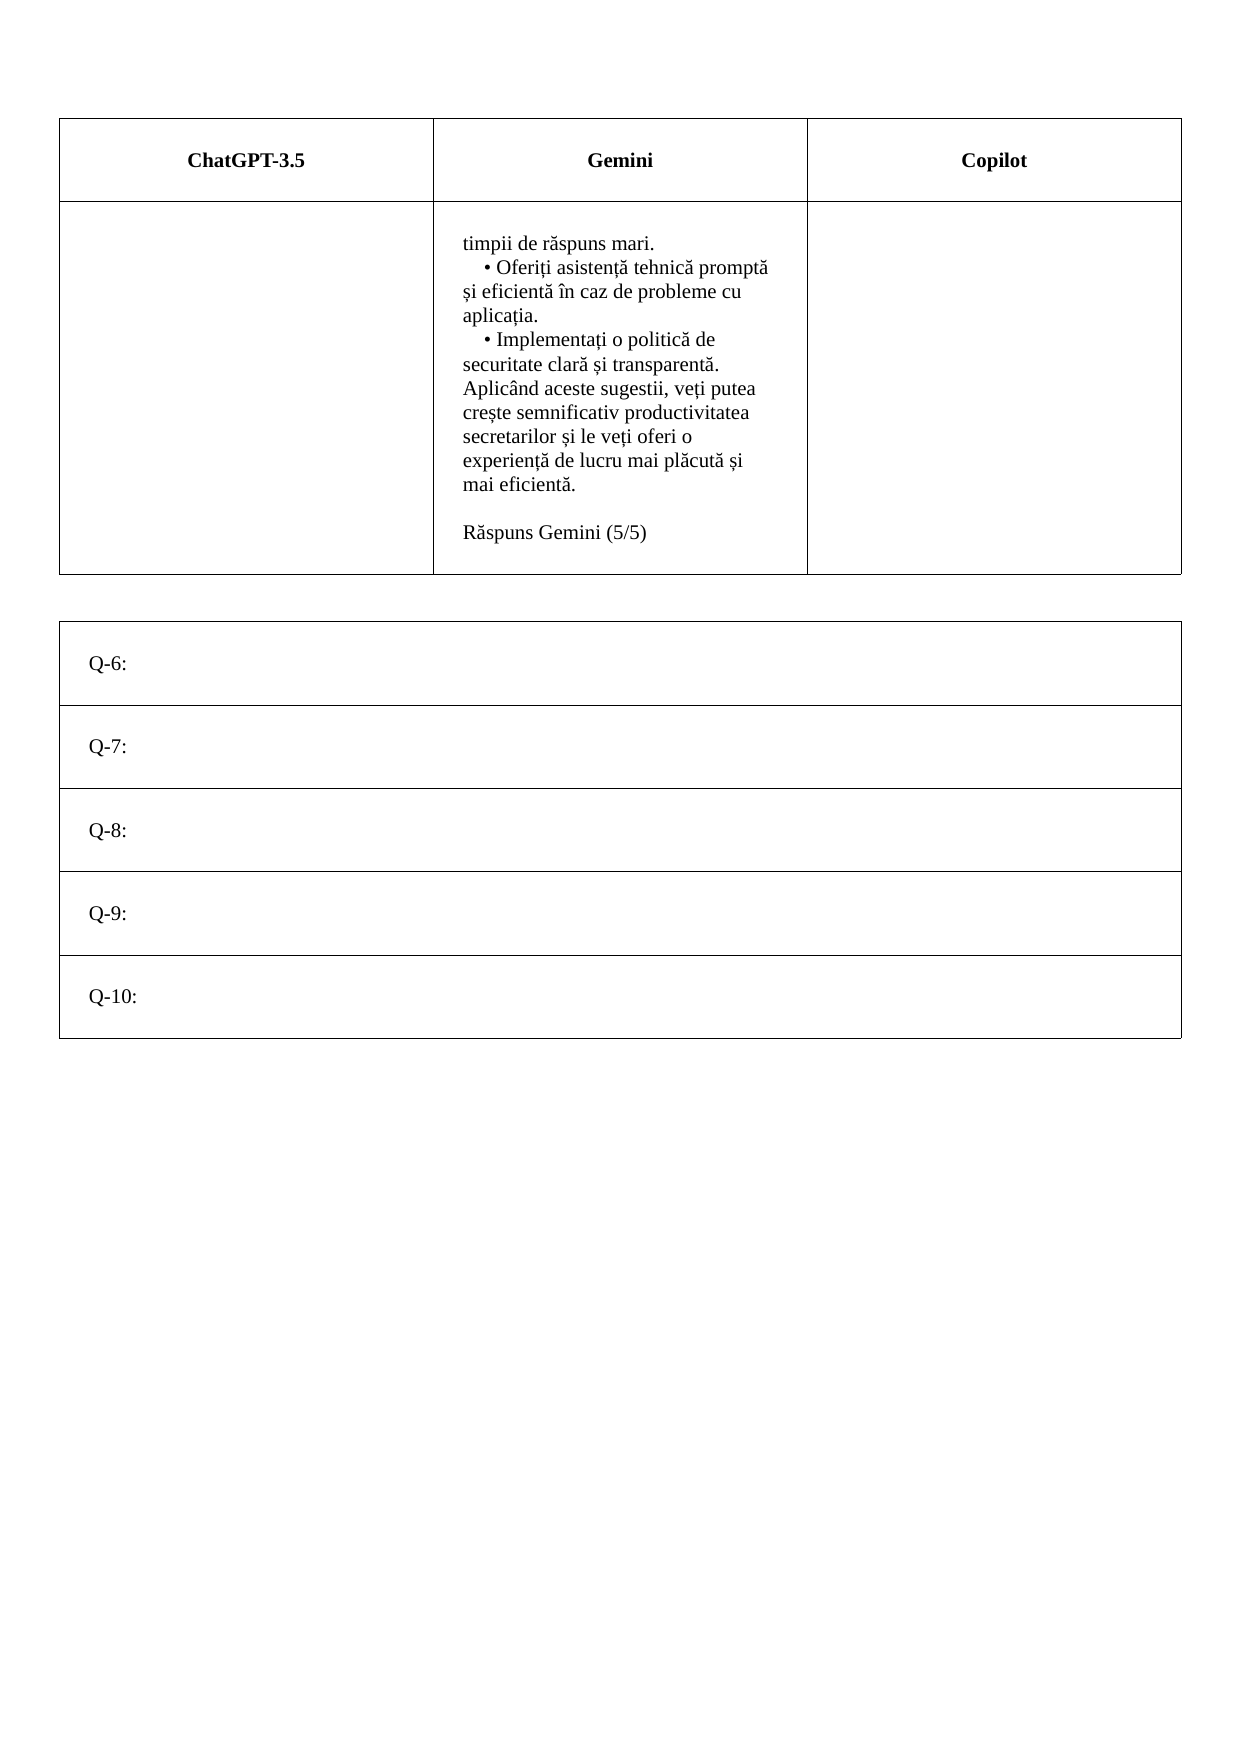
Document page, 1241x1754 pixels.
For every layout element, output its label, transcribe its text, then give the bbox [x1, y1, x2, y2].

table_cell Q-10: [60, 956, 1181, 1038]
table_header ChatGPT-3.5 [60, 119, 433, 201]
table_cell Q-8: [60, 789, 1181, 871]
table_header Q-6: [60, 622, 1181, 704]
table_cell Q-9: [60, 872, 1181, 954]
table_cell [60, 202, 433, 573]
table_cell timpii de răspuns mari. • Oferiți asistență tehnică promptă și eficientă în caz de probleme cu aplicația. • Implementați o politică de securitate clară și transparentă. Aplicând aceste sugestii, veți putea crește semnificativ productivitatea secretarilor și le veți oferi o experiență de lucru mai plăcută și mai eficientă. Răspuns Gemini (5/5) [434, 202, 807, 573]
table_header Copilot [808, 119, 1181, 201]
table_cell [808, 202, 1181, 573]
table_header Gemini [434, 119, 807, 201]
table_cell Q-7: [60, 706, 1181, 788]
